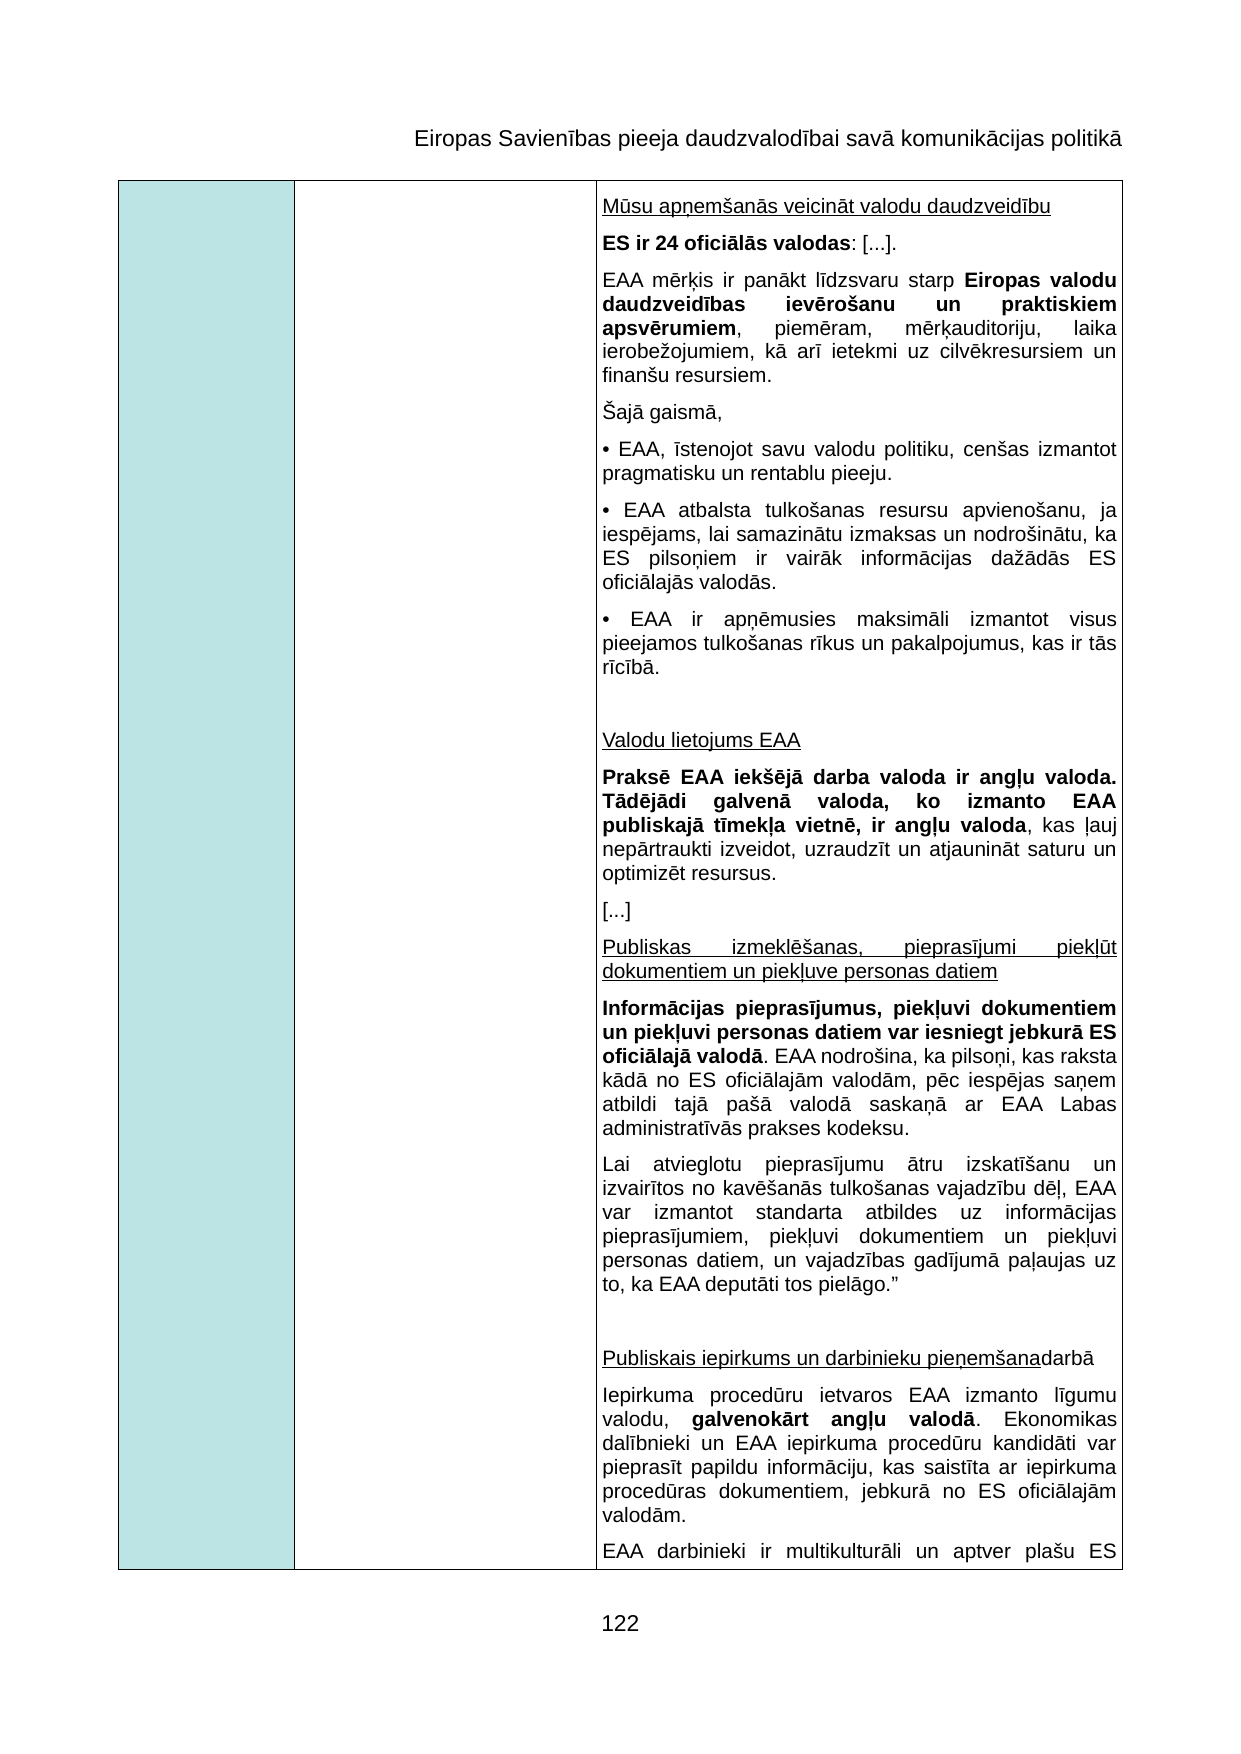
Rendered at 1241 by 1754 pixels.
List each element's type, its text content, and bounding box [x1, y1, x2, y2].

table_cell [295, 181, 596, 1569]
table_cell [119, 181, 294, 1569]
table_cell Mūsu apņemšanās veicināt valodu daudzveidību ES ir 24 oficiālās valodas: [...]. EAA mērķis ir panākt līdzsvaru starp Eiropas valodu daudzveidības ievērošanu un praktiskiem apsvērumiem, piemēram, mērķauditoriju, laika ierobežojumiem, kā arī ietekmi uz cilvēkresursiem un finanšu resursiem. Šajā gaismā, • EAA, īstenojot savu valodu politiku, cenšas izmantot pragmatisku un rentablu pieeju. • EAA atbalsta tulkošanas resursu apvienošanu, ja iespējams, lai samazinātu izmaksas un nodrošinātu, ka ES pilsoņiem ir vairāk informācijas dažādās ES oficiālajās valodās. • EAA ir apņēmusies maksimāli izmantot visus pieejamos tulkošanas rīkus un pakalpojumus, kas ir tās rīcībā. Valodu lietojums EAA Praksē EAA iekšējā darba valoda ir angļu valoda. Tādējādi galvenā valoda, ko izmanto EAA publiskajā tīmekļa vietnē, ir angļu valoda, kas ļauj nepārtraukti izveidot, uzraudzīt un atjaunināt saturu un optimizēt resursus. [...] Publiskas izmeklēšanas, pieprasījumi piekļūt dokumentiem un piekļuve personas datiem Informācijas pieprasījumus, piekļuvi dokumentiem un piekļuvi personas datiem var iesniegt jebkurā ES oficiālajā valodā. EAA nodrošina, ka pilsoņi, kas raksta kādā no ES oficiālajām valodām, pēc iespējas saņem atbildi tajā pašā valodā saskaņā ar EAA Labas administratīvās prakses kodeksu. Lai atvieglotu pieprasījumu ātru izskatīšanu un izvairītos no kavēšanās tulkošanas vajadzību dēļ, EAA var izmantot standarta atbildes uz informācijas pieprasījumiem, piekļuvi dokumentiem un piekļuvi personas datiem, un vajadzības gadījumā paļaujas uz to, ka EAA deputāti tos pielāgo.” Publiskais iepirkums un darbinieku pieņemšanadarbā Iepirkuma procedūru ietvaros EAA izmanto līgumu valodu, galvenokārt angļu valodā. Ekonomikas dalībnieki un EAA iepirkuma procedūru kandidāti var pieprasīt papildu informāciju, kas saistīta ar iepirkuma procedūras dokumentiem, jebkurā no ES oficiālajām valodām. EAA darbinieki ir multikulturāli un aptver plašu ES [597, 181, 1122, 1569]
